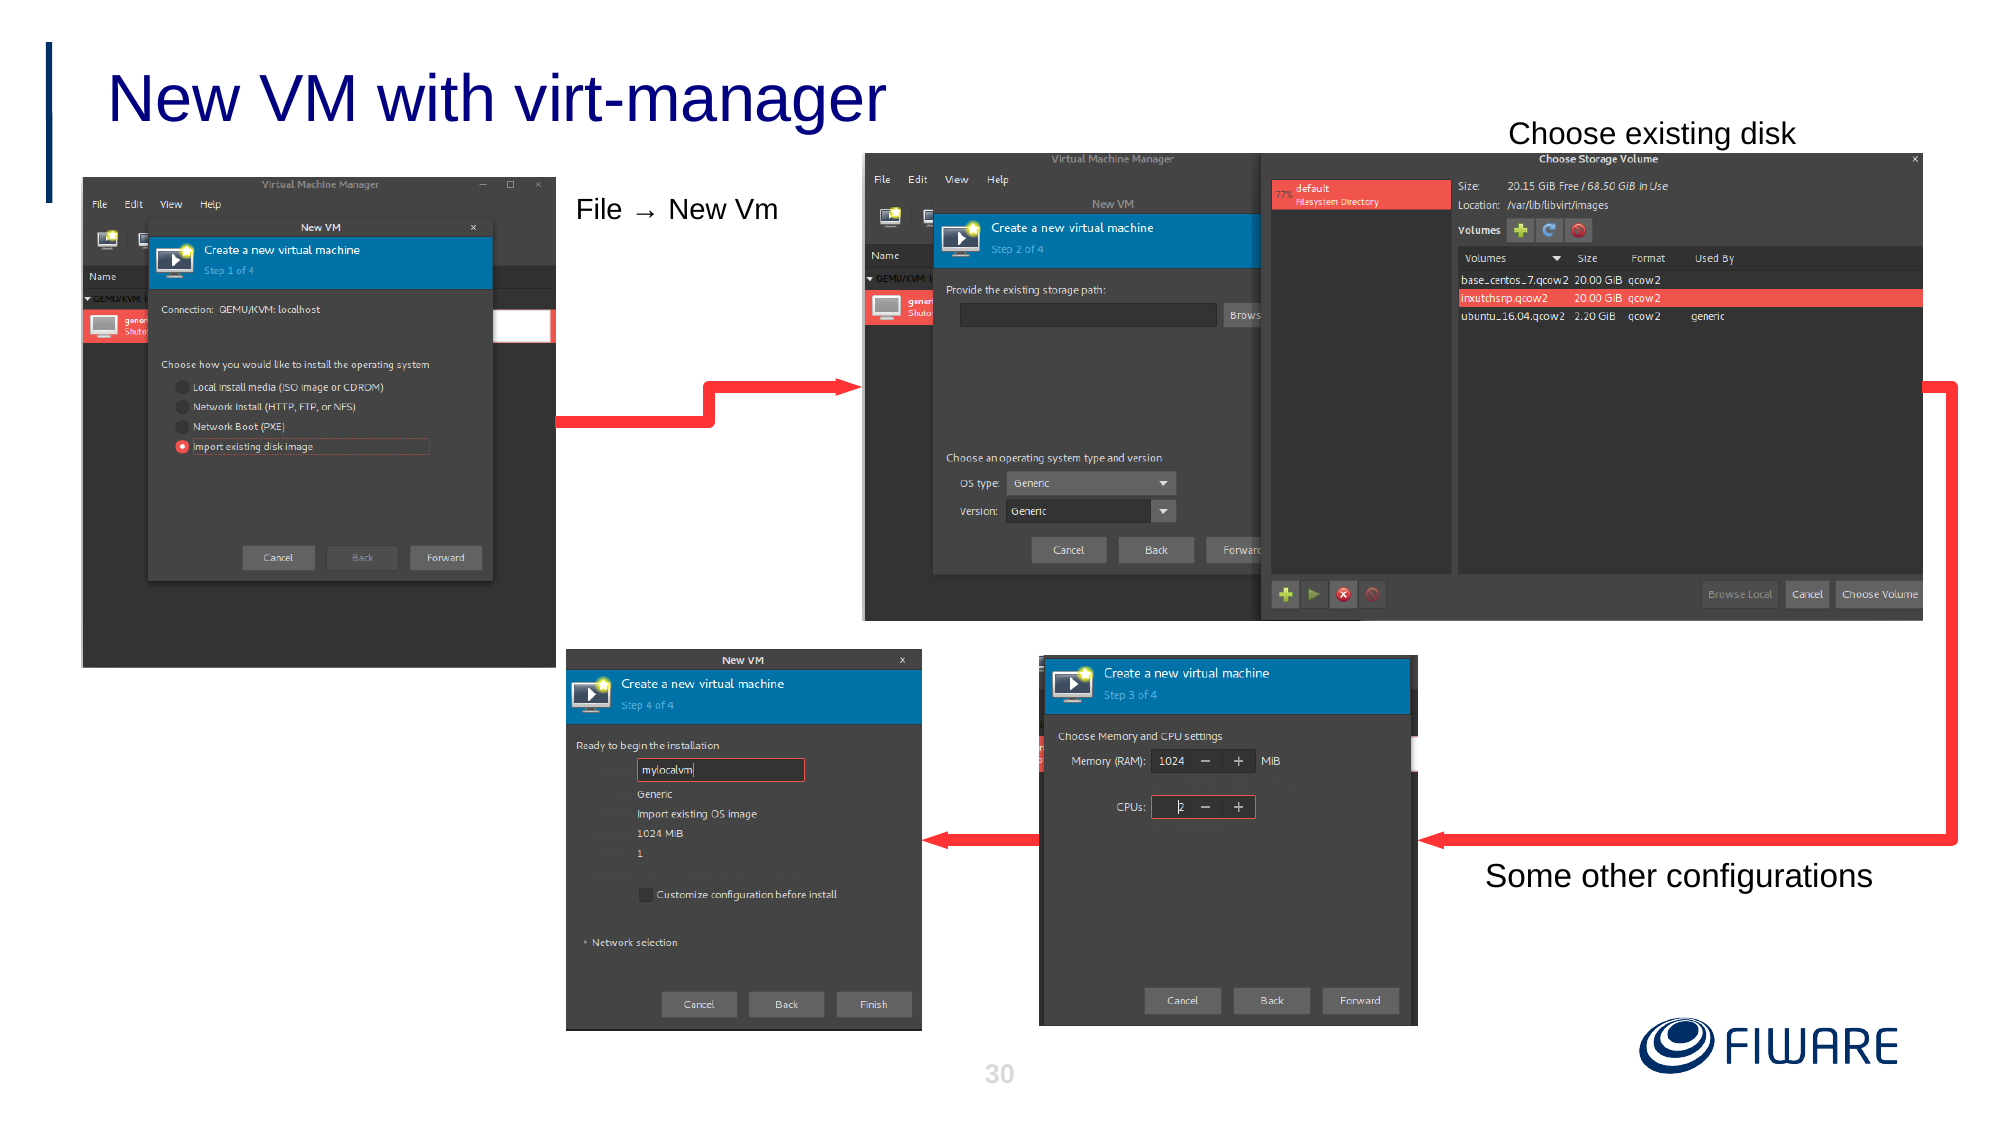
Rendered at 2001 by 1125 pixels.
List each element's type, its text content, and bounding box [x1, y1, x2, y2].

text_box File → New Vm [561, 185, 795, 233]
picture [572, 677, 611, 712]
slide_number [887, 1042, 1113, 1103]
picture [1039, 655, 1418, 1026]
text_box Some other configurations [1470, 850, 1991, 903]
picture [862, 153, 1923, 621]
title New VM with virt-manager [92, 47, 1704, 166]
picture [566, 649, 922, 669]
picture [566, 725, 922, 1031]
picture [81, 177, 556, 668]
picture [1635, 1012, 1905, 1077]
text_box Choose existing disk [1493, 108, 1812, 159]
